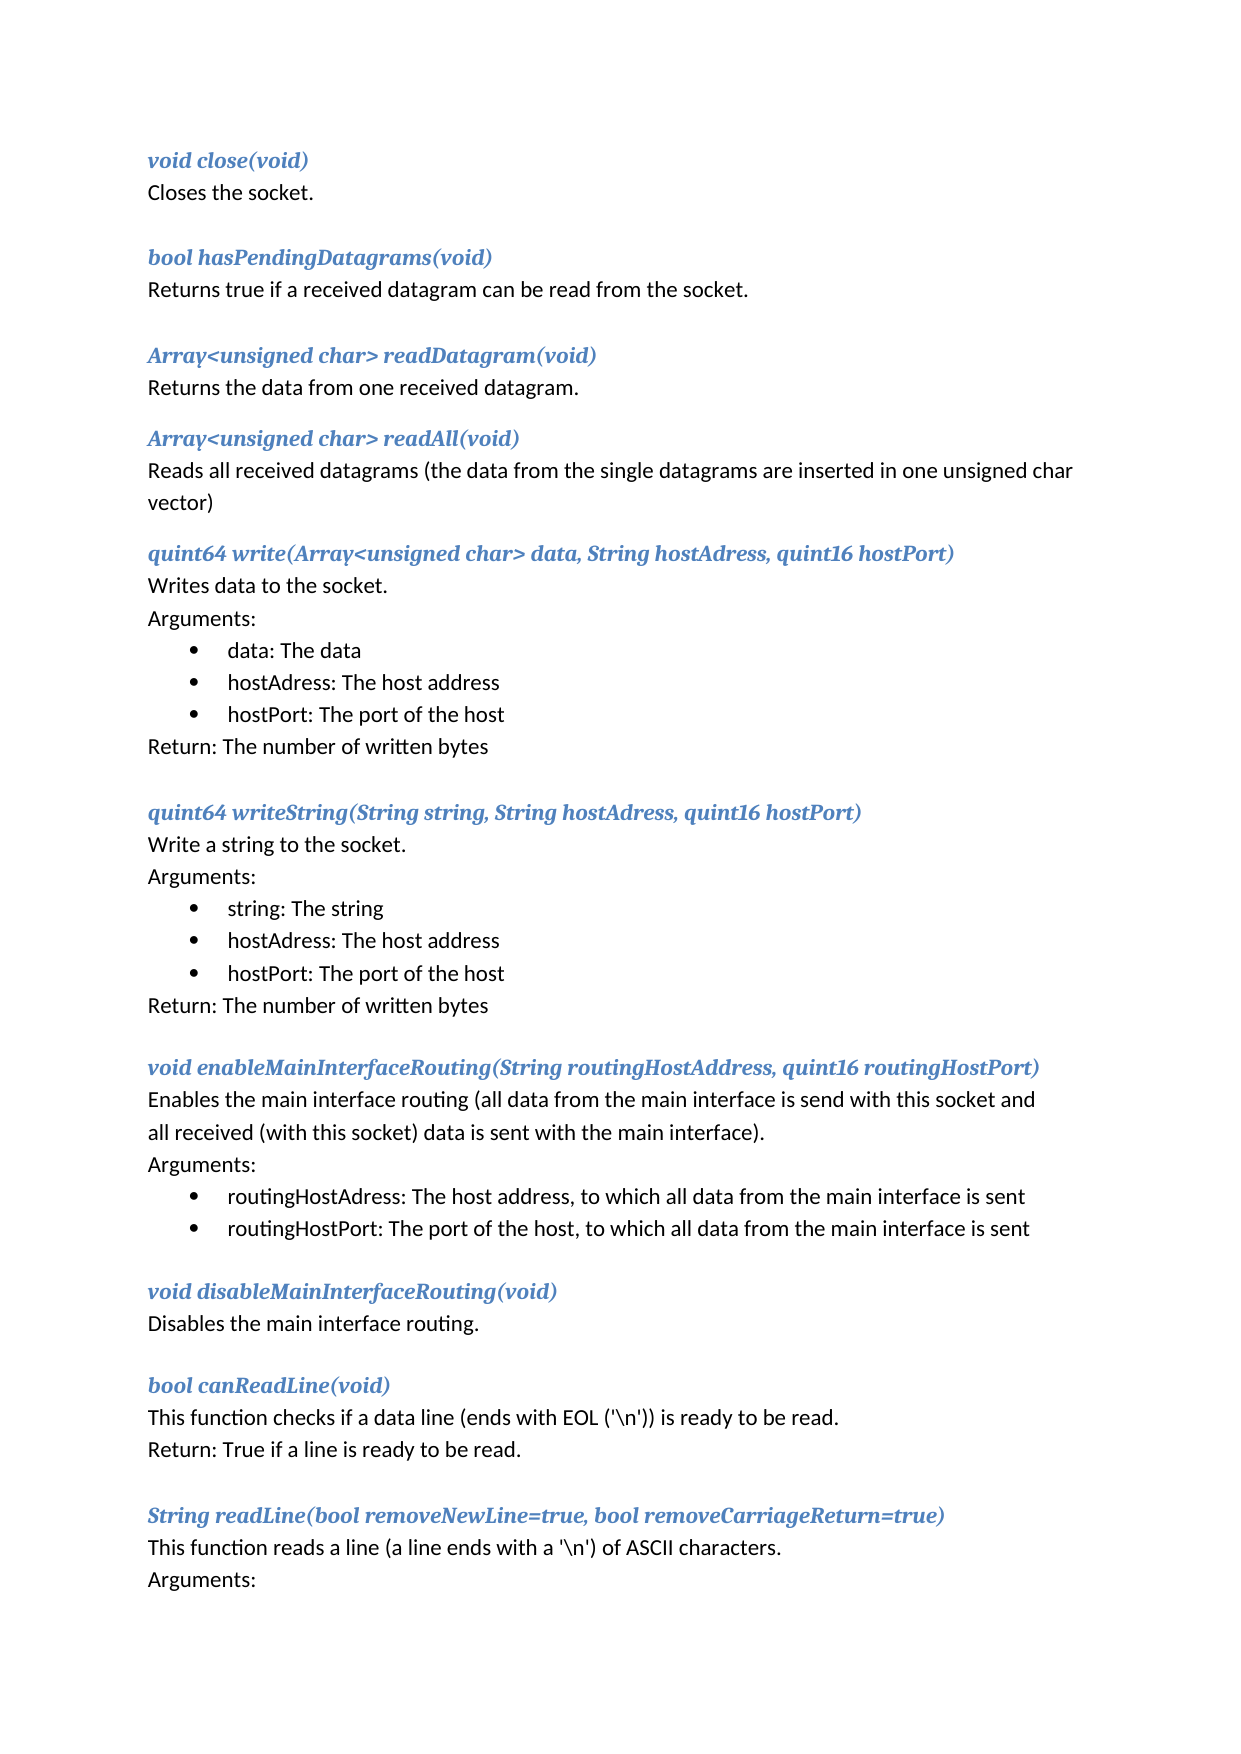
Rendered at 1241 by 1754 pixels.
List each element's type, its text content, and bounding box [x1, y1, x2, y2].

text Arguments: [148, 1565, 1093, 1593]
text Write a string to the socket. [148, 830, 1093, 858]
text Return: True if a line is ready to be read. [148, 1436, 1093, 1463]
text Enables the main interface routing (all data from the main interface is send with this socket and [148, 1085, 1093, 1113]
subtitle bool canReadLine(void) [148, 1373, 1093, 1399]
subtitle void enableMainInterfaceRouting(String routingHostAddress, quint16 routingHostPort) [148, 1055, 1093, 1082]
text Return: The number of written bytes [148, 732, 1093, 760]
text Return: The number of written bytes [148, 991, 1093, 1019]
list hostAdress: The host address [190, 926, 1093, 954]
text Writes data to the socket. [148, 571, 1093, 599]
list hostAdress: The host address [190, 668, 1093, 696]
text Returns true if a received datagram can be read from the socket. [148, 275, 1093, 303]
subtitle Array<unsigned char> readAll(void) [148, 426, 1093, 452]
subtitle quint64 writeString(String string, String hostAdress, quint16 hostPort) [148, 800, 1093, 826]
text Arguments: [148, 1150, 1093, 1178]
text This function reads a line (a line ends with a '\n') of ASCII characters. [148, 1533, 1093, 1561]
text Returns the data from one received datagram. [148, 373, 1093, 401]
text Arguments: [148, 604, 1093, 632]
list string: The string [190, 894, 1093, 922]
text all received (with this socket) data is sent with the main interface). [148, 1118, 1093, 1146]
subtitle Array<unsigned char> readDatagram(void) [148, 343, 1093, 369]
text Disables the main interface routing. [148, 1309, 1093, 1337]
list routingHostPort: The port of the host, to which all data from the main interface is sent [190, 1214, 1093, 1242]
subtitle void disableMainInterfaceRouting(void) [148, 1278, 1093, 1305]
text Closes the socket. [148, 178, 1093, 206]
subtitle bool hasPendingDatagrams(void) [148, 245, 1093, 271]
list hostPort: The port of the host [190, 959, 1093, 987]
text Reads all received datagrams (the data from the single datagrams are inserted in one unsigned char vector) [148, 456, 1093, 516]
subtitle void close(void) [148, 148, 1093, 174]
list hostPort: The port of the host [190, 700, 1093, 728]
text Arguments: [148, 862, 1093, 890]
list data: The data [190, 636, 1093, 664]
subtitle String readLine(bool removeNewLine=true, bool removeCarriageReturn=true) [148, 1503, 1093, 1529]
list routingHostAdress: The host address, to which all data from the main interface is sent [190, 1182, 1093, 1210]
text This function checks if a data line (ends with EOL ('\n')) is ready to be read. [148, 1403, 1093, 1431]
subtitle quint64 write(Array<unsigned char> data, String hostAdress, quint16 hostPort) [148, 541, 1093, 568]
